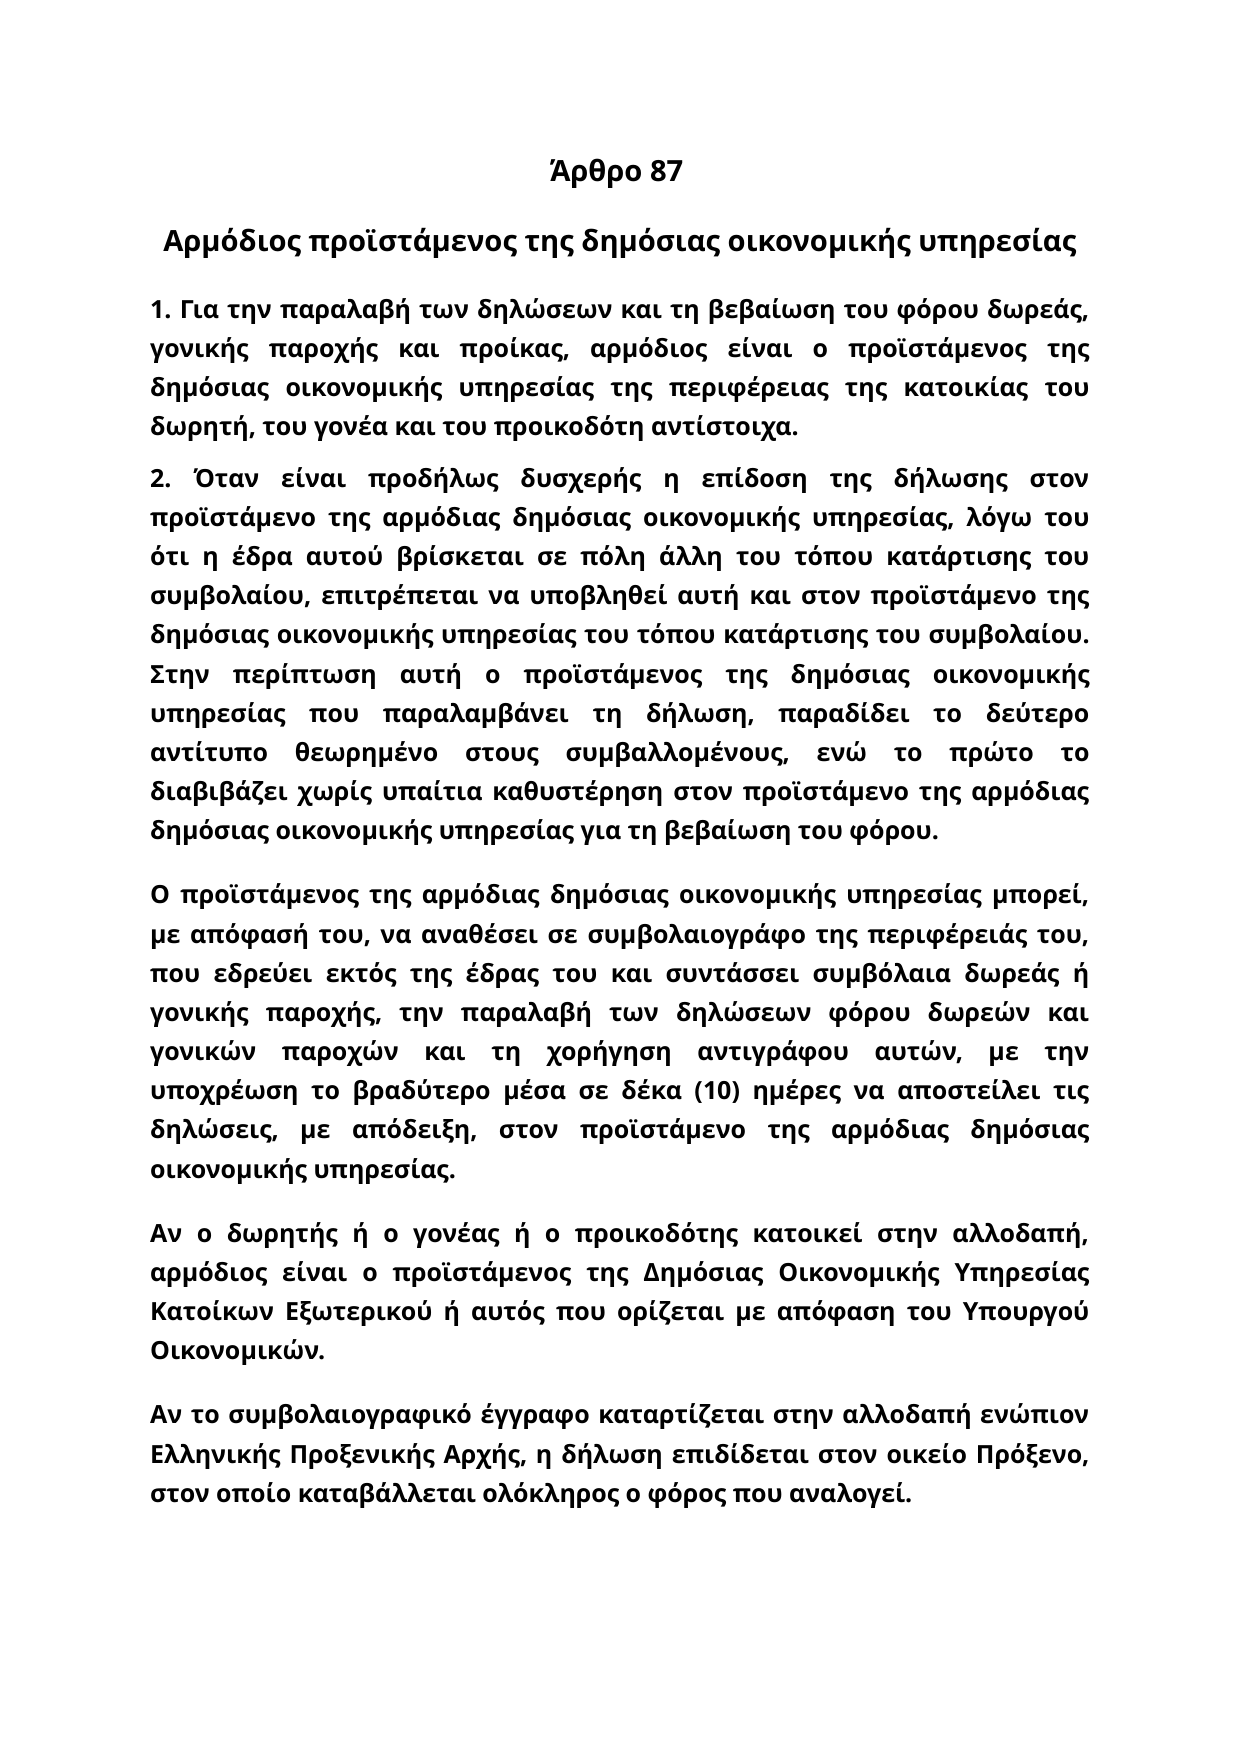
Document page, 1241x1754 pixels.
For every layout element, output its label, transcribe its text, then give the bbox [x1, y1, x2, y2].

text Ο προϊστάμενος της αρμόδιας δημόσιας οικονομικής υπηρεσίας μπορεί, με απόφασή του, να αναθέσει σε συμβολαιογράφο της περιφέρειάς του, που εδρεύει εκτός της έδρας του και συντάσσει συμβόλαια δωρεάς ή γονικής παροχής, την παραλαβή των δηλώσεων φόρου δωρεών και γονικών παροχών και τη χορήγηση αντιγράφου αυτών, με την υποχρέωση το βραδύτερο μέσα σε δέκα (10) ημέρες να αποστείλει τις δηλώσεις, με απόδειξη, στον προϊστάμενο της αρμόδιας δημόσιας οικονομικής υπηρεσίας. [150, 877, 1090, 1185]
text Αν ο δωρητής ή ο γονέας ή ο προικοδότης κατοικεί στην αλλοδαπή, αρμόδιος είναι ο προϊστάμενος της Δημόσιας Οικονομικής Υπηρεσίας Κατοίκων Εξωτερικού ή αυτός που ορίζεται με απόφαση του Υπουργού Οικονομικών. [150, 1215, 1090, 1367]
text 1. Για την παραλαβή των δηλώσεων και τη βεβαίωση του φόρου δωρεάς, γονικής παροχής και προίκας, αρμόδιος είναι ο προϊστάμενος της δημόσιας οικονομικής υπηρεσίας της περιφέρειας της κατοικίας του δωρητή, του γονέα και του προικοδότη αντίστοιχα. [150, 291, 1090, 443]
subtitle Αρμόδιος προϊστάμενος της δημόσιας οικονομικής υπηρεσίας [150, 221, 1090, 260]
text 2. Όταν είναι προδήλως δυσχερής η επίδοση της δήλωσης στον προϊστάμενο της αρμόδιας δημόσιας οικονομικής υπηρεσίας, λόγω του ότι η έδρα αυτού βρίσκεται σε πόλη άλλη του τόπου κατάρτισης του συμβολαίου, επιτρέπεται να υποβληθεί αυτή και στον προϊστάμενο της δημόσιας οικονομικής υπηρεσίας του τόπου κατάρτισης του συμβολαίου. Στην περίπτωση αυτή ο προϊστάμενος της δημόσιας οικονομικής υπηρεσίας που παραλαμβάνει τη δήλωση, παραδίδει το δεύτερο αντίτυπο θεωρημένο στους συμβαλλομένους, ενώ το πρώτο το διαβιβάζει χωρίς υπαίτια καθυστέρηση στον προϊστάμενο της αρμόδιας δημόσιας οικονομικής υπηρεσίας για τη βεβαίωση του φόρου. [150, 460, 1090, 847]
text Αν το συμβολαιογραφικό έγγραφο καταρτίζεται στην αλλοδαπή ενώπιον Ελληνικής Προξενικής Αρχής, η δήλωση επιδίδεται στον οικείο Πρόξενο, στον οποίο καταβάλλεται ολόκληρος ο φόρος που αναλογεί. [150, 1397, 1090, 1509]
subtitle Άρθρο 87 [150, 150, 1090, 190]
